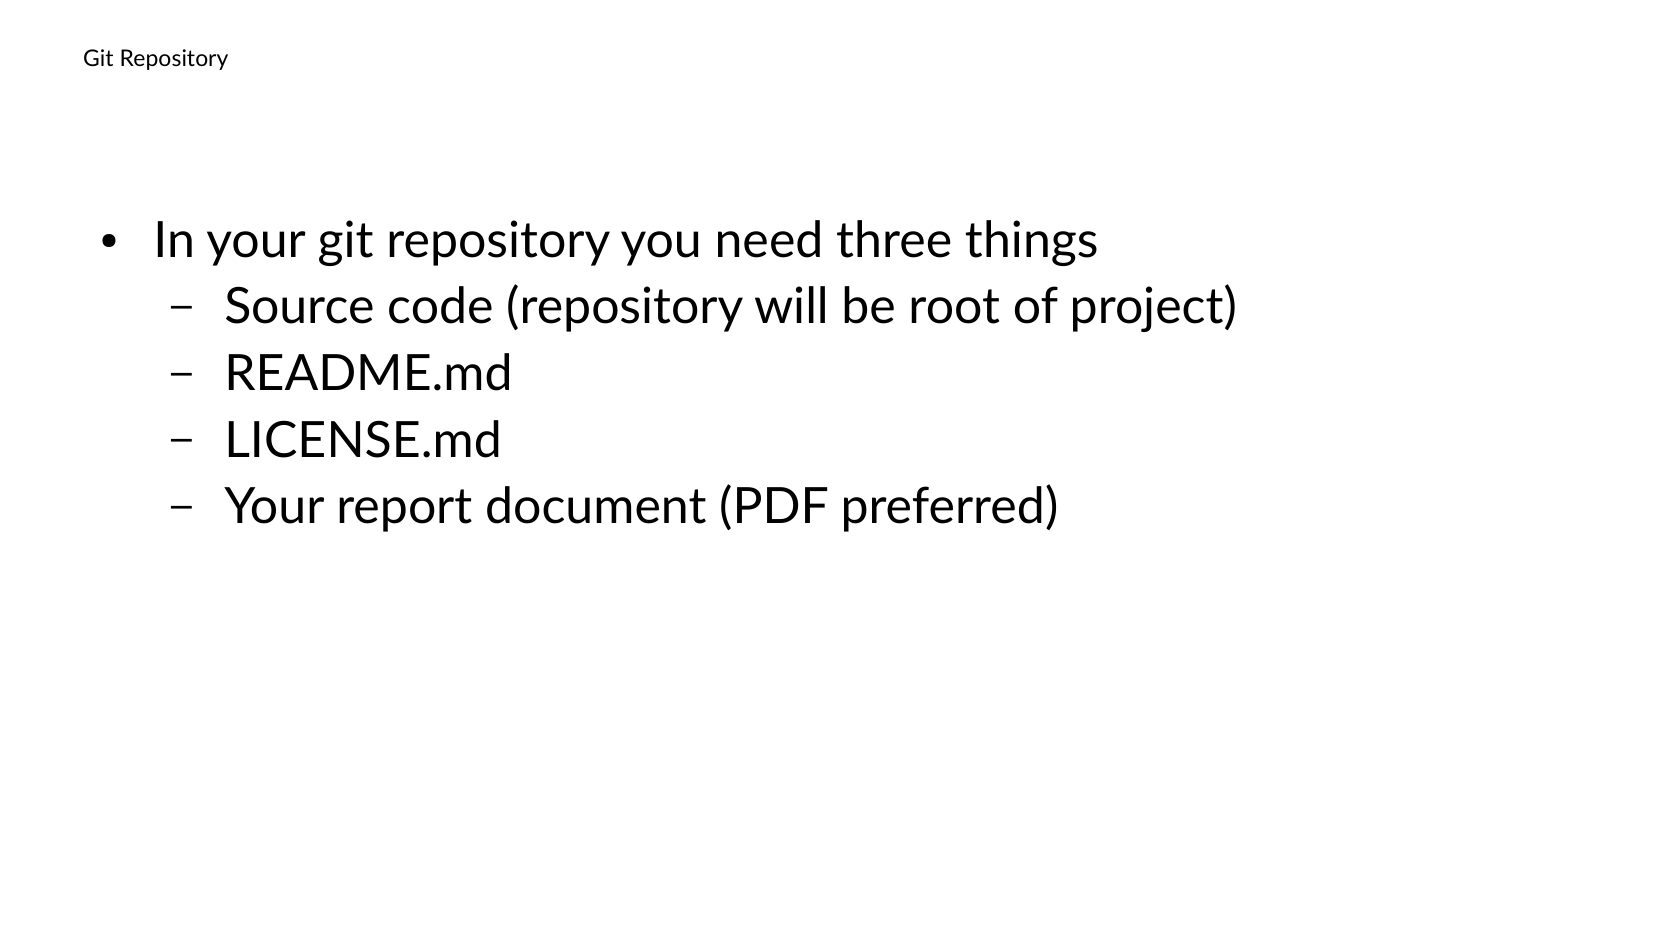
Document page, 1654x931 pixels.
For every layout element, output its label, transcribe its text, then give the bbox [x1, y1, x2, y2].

list In your git repository you need three things Source code (repository will be root of project) README.md LICENSE.md Your report document (PDF preferred) [82, 217, 1571, 839]
title Git Repository [83, 0, 1571, 119]
